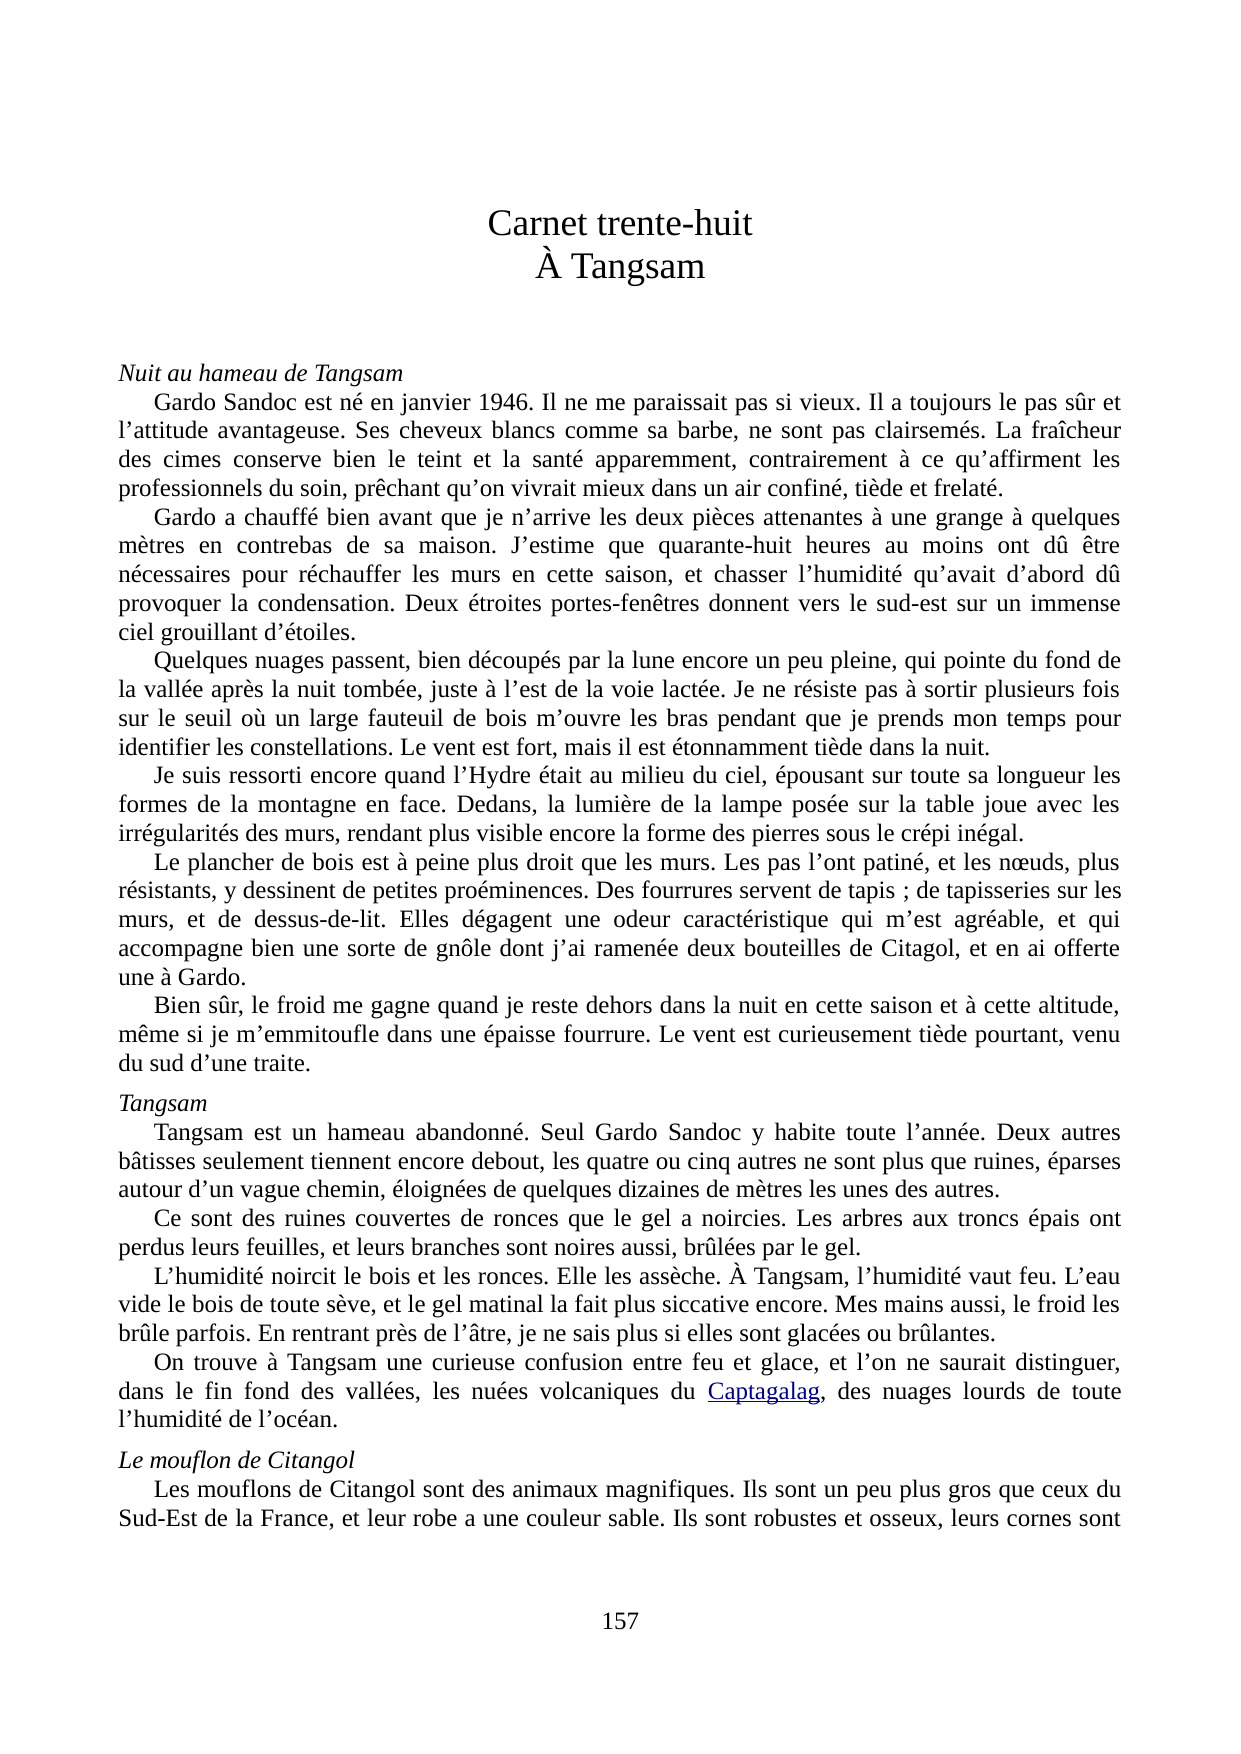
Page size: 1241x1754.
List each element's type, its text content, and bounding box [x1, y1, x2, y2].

text Les mouflons de Citangol sont des animaux magnifiques. Ils sont un peu plus gros que ceux du Sud-Est de la France, et leur robe a une couleur sable. Ils sont robustes et osseux, leurs cornes sont [118, 1474, 1122, 1531]
text Je suis ressorti encore quand l’Hydre était au milieu du ciel, épousant sur toute sa longueur les formes de la montagne en face. Dedans, la lumière de la lampe posée sur la table joue avec les irrégularités des murs, rendant plus visible encore la forme des pierres sous le crépi inégal. [118, 760, 1122, 847]
subtitle Carnet trente-huit À Tangsam [118, 201, 1122, 287]
text On trouve à Tangsam une curieuse confusion entre feu et glace, et l’on ne saurait distinguer, dans le fin fond des vallées, les nuées volcaniques du Captagalag, des nuages lourds de toute l’humidité de l’océan. [118, 1347, 1122, 1433]
text Bien sûr, le froid me gagne quand je reste dehors dans la nuit en cette saison et à cette altitude, même si je m’emmitoufle dans une épaisse fourrure. Le vent est curieusement tiède pourtant, venu du sud d’une traite. [118, 990, 1122, 1077]
subtitle Nuit au hameau de Tangsam [118, 358, 1122, 387]
text Quelques nuages passent, bien découpés par la lune encore un peu pleine, qui pointe du fond de la vallée après la nuit tombée, juste à l’est de la voie lactée. Je ne résiste pas à sortir plusieurs fois sur le seuil où un large fauteuil de bois m’ouvre les bras pendant que je prends mon temps pour identifier les constellations. Le vent est fort, mais il est étonnamment tiède dans la nuit. [118, 645, 1122, 760]
subtitle Le mouflon de Citangol [118, 1445, 1122, 1474]
text Tangsam est un hameau abandonné. Seul Gardo Sandoc y habite toute l’année. Deux autres bâtisses seulement tiennent encore debout, les quatre ou cinq autres ne sont plus que ruines, éparses autour d’un vague chemin, éloignées de quelques dizaines de mètres les unes des autres. [118, 1117, 1122, 1203]
text L’humidité noircit le bois et les ronces. Elle les assèche. À Tangsam, l’humidité vaut feu. L’eau vide le bois de toute sève, et le gel matinal la fait plus siccative encore. Mes mains aussi, le froid les brûle parfois. En rentrant près de l’âtre, je ne sais plus si elles sont glacées ou brûlantes. [118, 1261, 1122, 1347]
text Le plancher de bois est à peine plus droit que les murs. Les pas l’ont patiné, et les nœuds, plus résistants, y dessinent de petites proéminences. Des fourrures servent de tapis ; de tapisseries sur les murs, et de dessus-de-lit. Elles dégagent une odeur caractéristique qui m’est agréable, et qui accompagne bien une sorte de gnôle dont j’ai ramenée deux bouteilles de Citagol, et en ai offerte une à Gardo. [118, 847, 1122, 990]
text Gardo Sandoc est né en janvier 1946. Il ne me paraissait pas si vieux. Il a toujours le pas sûr et l’attitude avantageuse. Ses cheveux blancs comme sa barbe, ne sont pas clairsemés. La fraîcheur des cimes conserve bien le teint et la santé apparemment, contrairement à ce qu’affirment les professionnels du soin, prêchant qu’on vivrait mieux dans un air confiné, tiède et frelaté. [118, 387, 1122, 502]
text Ce sont des ruines couvertes de ronces que le gel a noircies. Les arbres aux troncs épais ont perdus leurs feuilles, et leurs branches sont noires aussi, brûlées par le gel. [118, 1203, 1122, 1261]
text Gardo a chauffé bien avant que je n’arrive les deux pièces attenantes à une grange à quelques mètres en contrebas de sa maison. J’estime que quarante-huit heures au moins ont dû être nécessaires pour réchauffer les murs en cette saison, et chasser l’humidité qu’avait d’abord dû provoquer la condensation. Deux étroites portes-fenêtres donnent vers le sud-est sur un immense ciel grouillant d’étoiles. [118, 502, 1122, 645]
subtitle Tangsam [118, 1088, 1122, 1117]
